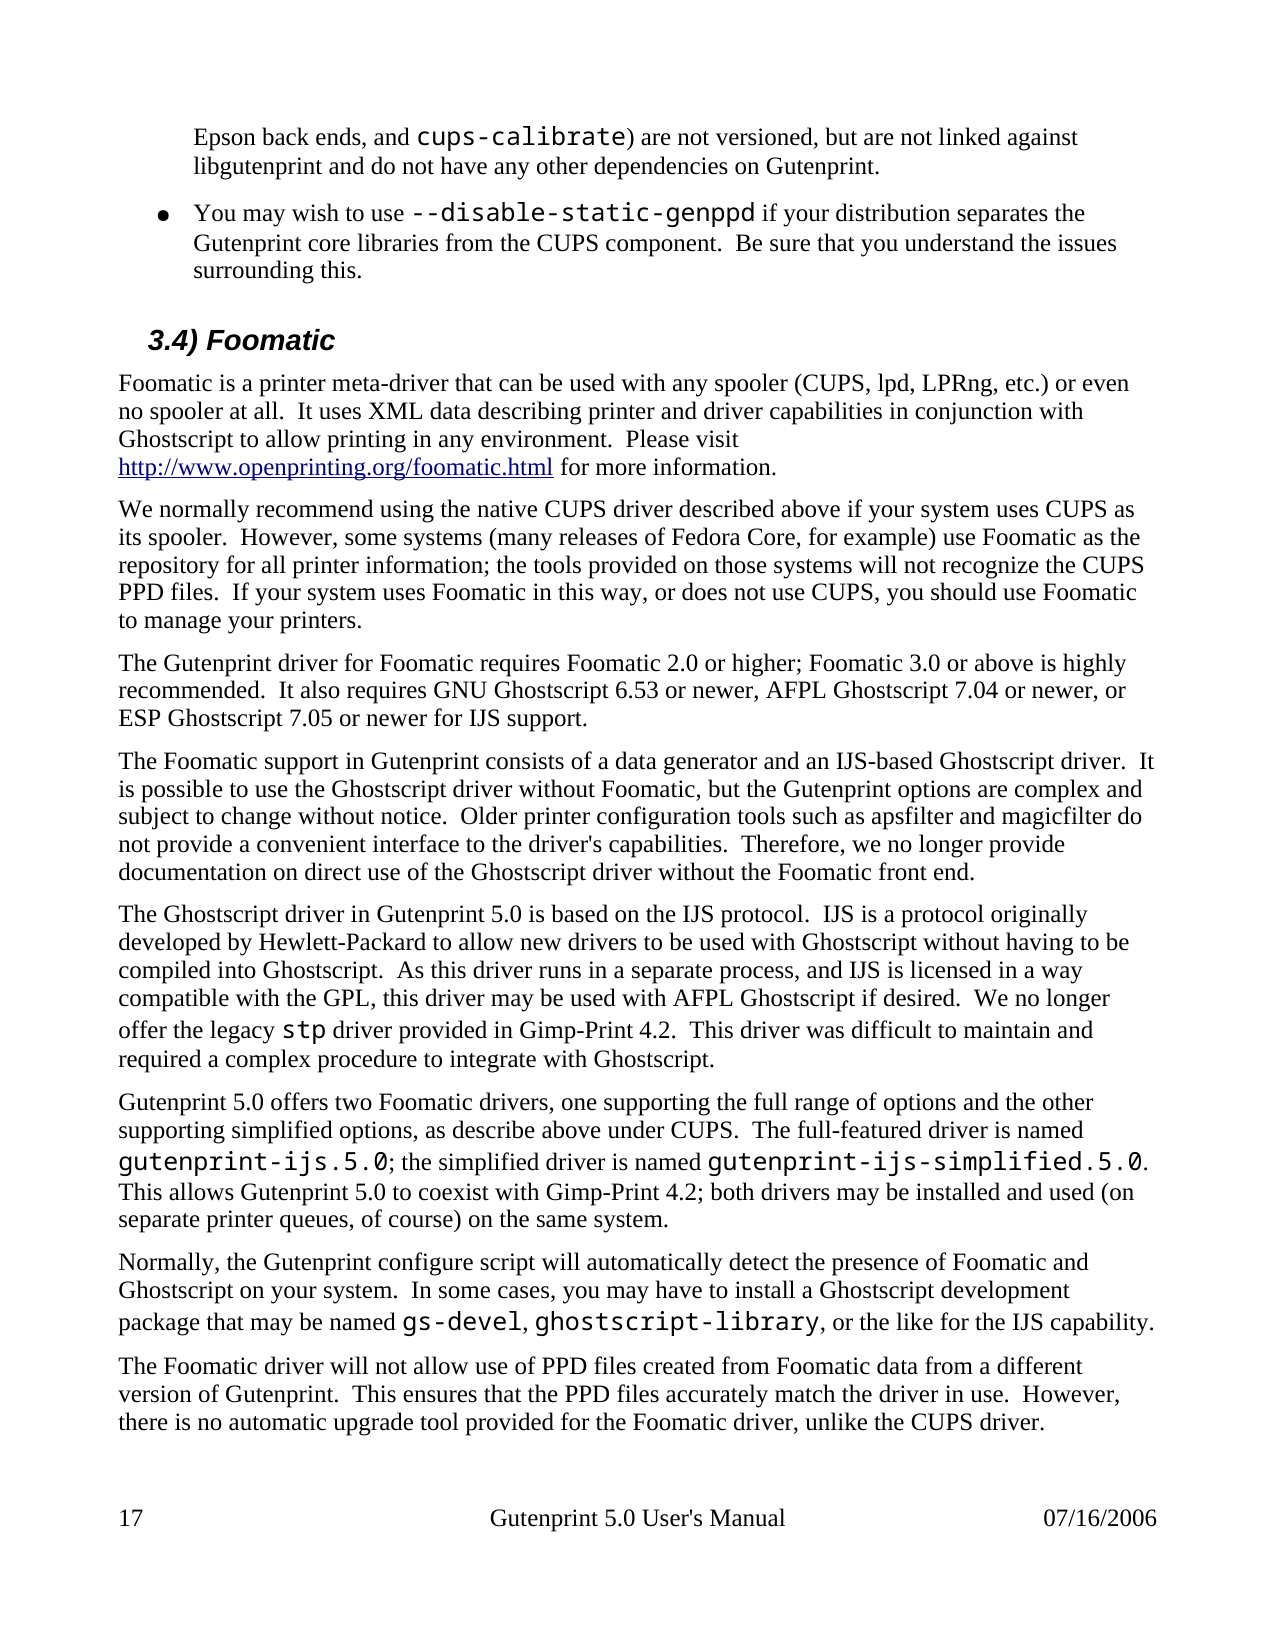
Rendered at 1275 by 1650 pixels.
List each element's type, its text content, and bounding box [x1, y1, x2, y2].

text We normally recommend using the native CUPS driver described above if your system uses CUPS as its spooler. However, some systems (many releases of Fedora Core, for example) use Foomatic as the repository for all printer information; the tools provided on those systems will not recognize the CUPS PPD files. If your system uses Foomatic in this way, or does not use CUPS, you should use Foomatic to manage your printers. [118, 495, 1157, 634]
text The Foomatic driver will not allow use of PPD files created from Foomatic data from a different version of Gutenprint. This ensures that the PPD files accurately match the driver in use. However, there is no automatic upgrade tool provided for the Foomatic driver, unlike the CUPS driver. [118, 1352, 1157, 1436]
list You may wish to use --disable-static-genppd if your distribution separates the Gutenprint core libraries from the CUPS component. Be sure that you understand the issues surrounding this. [156, 195, 1157, 284]
text Foomatic is a printer meta-driver that can be used with any spooler (CUPS, lpd, LPRng, etc.) or even no spooler at all. It uses XML data describing printer and driver capabilities in conjunction with Ghostscript to allow printing in any environment. Please visit http://www.openprinting.org/foomatic.html for more information. [118, 369, 1157, 480]
text Normally, the Gutenprint configure script will automatically detect the presence of Foomatic and Ghostscript on your system. In some cases, you may have to install a Ghostscript development package that may be named gs-devel, ghostscript-library, or the like for the IJS capability. [118, 1248, 1157, 1337]
subtitle Foomatic [148, 324, 1157, 357]
text The Ghostscript driver in Gutenprint 5.0 is based on the IJS protocol. IJS is a protocol originally developed by Hewlett-Packard to allow new drivers to be used with Ghostscript without having to be compiled into Ghostscript. As this driver runs in a separate process, and IJS is licensed in a way compatible with the GPL, this driver may be used with AFPL Ghostscript if desired. We no longer offer the legacy stp driver provided in Gimp-Print 4.2. This driver was difficult to maintain and required a complex procedure to integrate with Ghostscript. [118, 901, 1157, 1073]
text The Foomatic support in Gutenprint consists of a data generator and an IJS-based Ghostscript driver. It is possible to use the Ghostscript driver without Foomatic, but the Gutenprint options are complex and subject to change without notice. Older printer configuration tools such as apsfilter and magicfilter do not provide a convenient interface to the driver's capabilities. Therefore, we no longer provide documentation on direct use of the Ghostscript driver without the Foomatic front end. [118, 747, 1157, 886]
text Gutenprint 5.0 offers two Foomatic drivers, one supporting the full range of options and the other supporting simplified options, as describe above under CUPS. The full-featured driver is named gutenprint-ijs.5.0; the simplified driver is named gutenprint-ijs-simplified.5.0. This allows Gutenprint 5.0 to coexist with Gimp-Print 4.2; both drivers may be installed and used (on separate printer queues, of course) on the same system. [118, 1088, 1157, 1233]
text The Gutenprint driver for Foomatic requires Foomatic 2.0 or higher; Foomatic 3.0 or above is highly recommended. It also requires GNU Ghostscript 6.53 or newer, AFPL Ghostscript 7.04 or newer, or ESP Ghostscript 7.05 or newer for IJS support. [118, 649, 1157, 732]
list Epson back ends, and cups-calibrate) are not versioned, but are not linked against libgutenprint and do not have any other dependencies on Gutenprint. [156, 118, 1157, 180]
